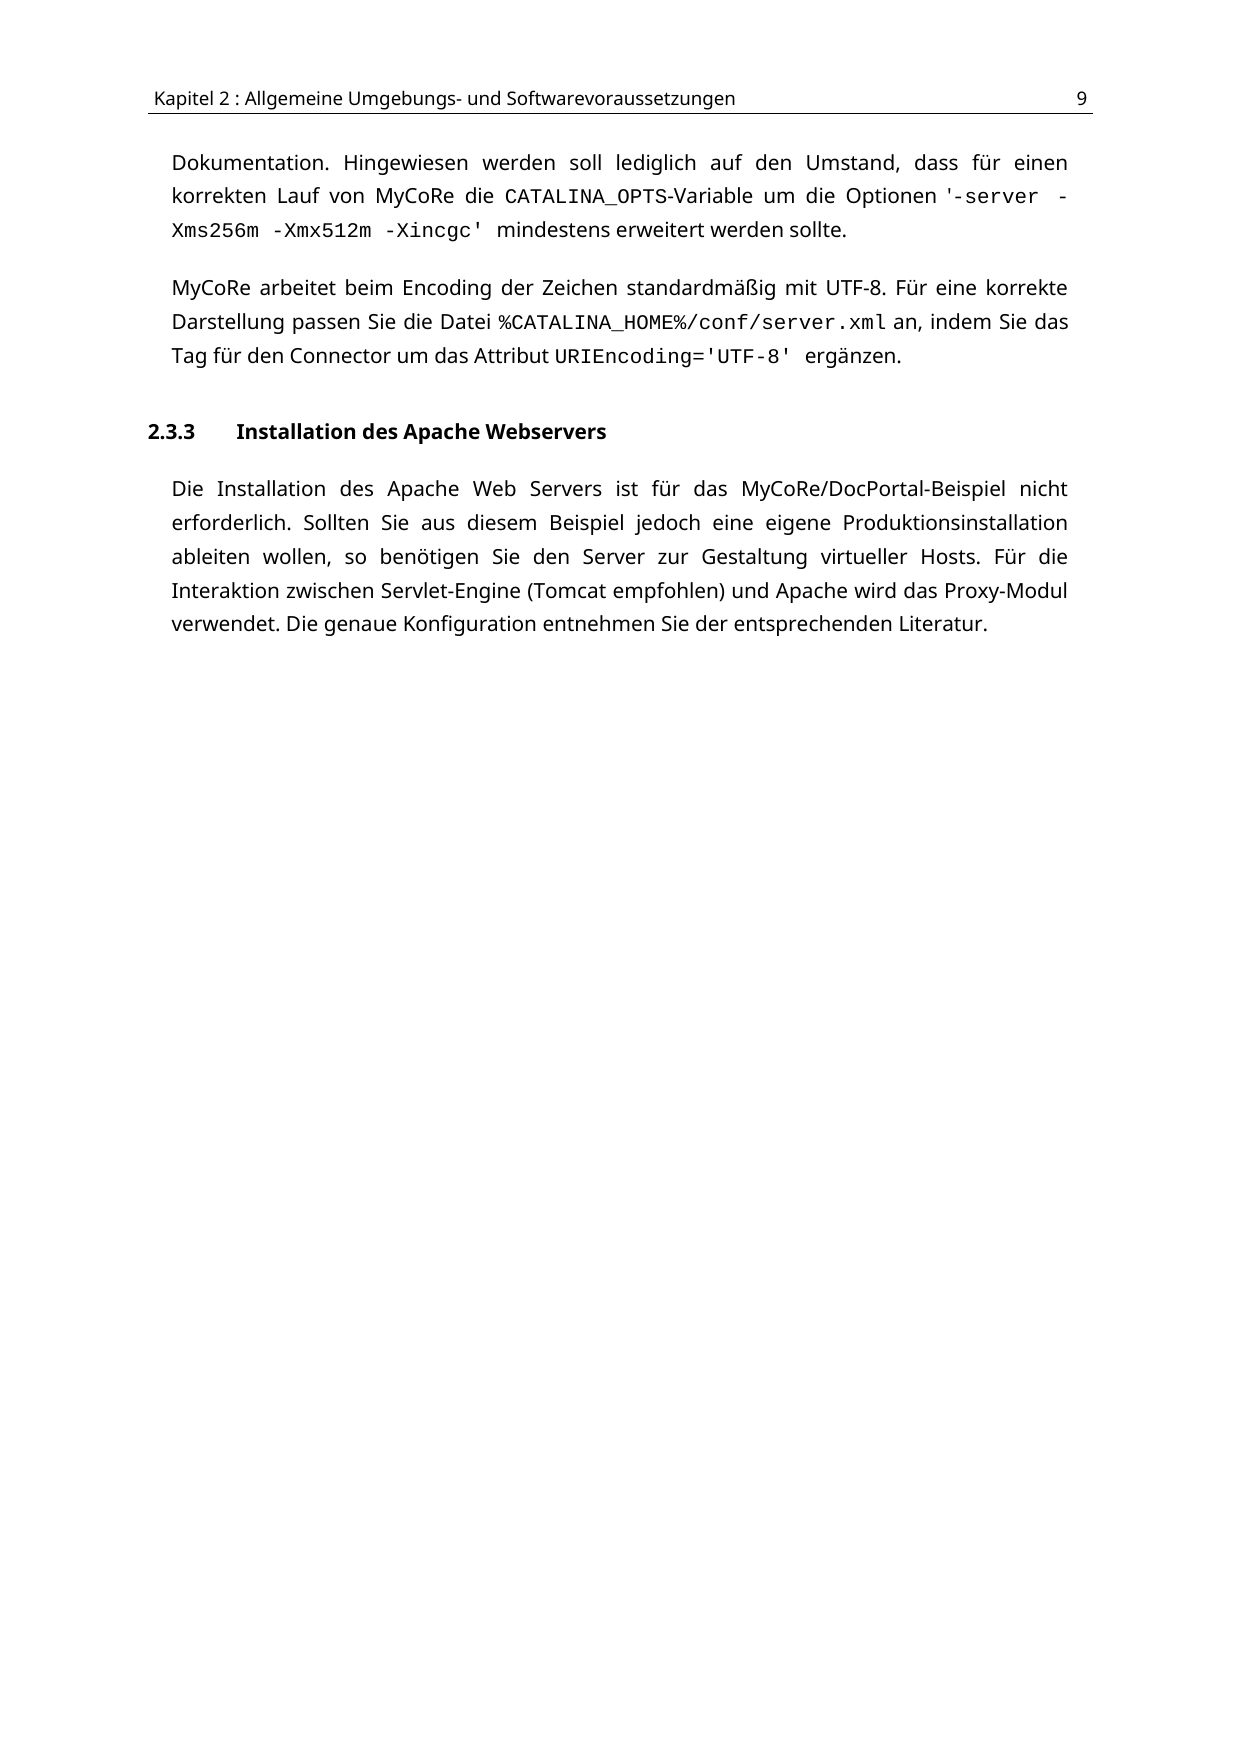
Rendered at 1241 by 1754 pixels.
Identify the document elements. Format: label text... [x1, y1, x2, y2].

text Dokumentation. Hingewiesen werden soll lediglich auf den Umstand, dass für einen korrekten Lauf von MyCoRe die CATALINA_OPTS-Variable um die Optionen '-server -Xms256m -Xmx512m -Xincgc' mindestens erweitert werden sollte. [171, 148, 1069, 244]
subtitle Installation des Apache Webservers [148, 417, 1092, 445]
text Die Installation des Apache Web Servers ist für das MyCoRe/DocPortal-Beispiel nicht erforderlich. Sollten Sie aus diesem Beispiel jedoch eine eigene Produktionsinstallation ableiten wollen, so benötigen Sie den Server zur Gestaltung virtueller Hosts. Für die Interaktion zwischen Servlet-Engine (Tomcat empfohlen) und Apache wird das Proxy-Modul verwendet. Die genaue Konfiguration entnehmen Sie der entsprechenden Literatur. [171, 474, 1069, 638]
text MyCoRe arbeitet beim Encoding der Zeichen standardmäßig mit UTF-8. Für eine korrekte Darstellung passen Sie die Datei %CATALINA_HOME%/conf/server.xml an, indem Sie das Tag für den Connector um das Attribut URIEncoding='UTF-8' ergänzen. [171, 273, 1069, 370]
